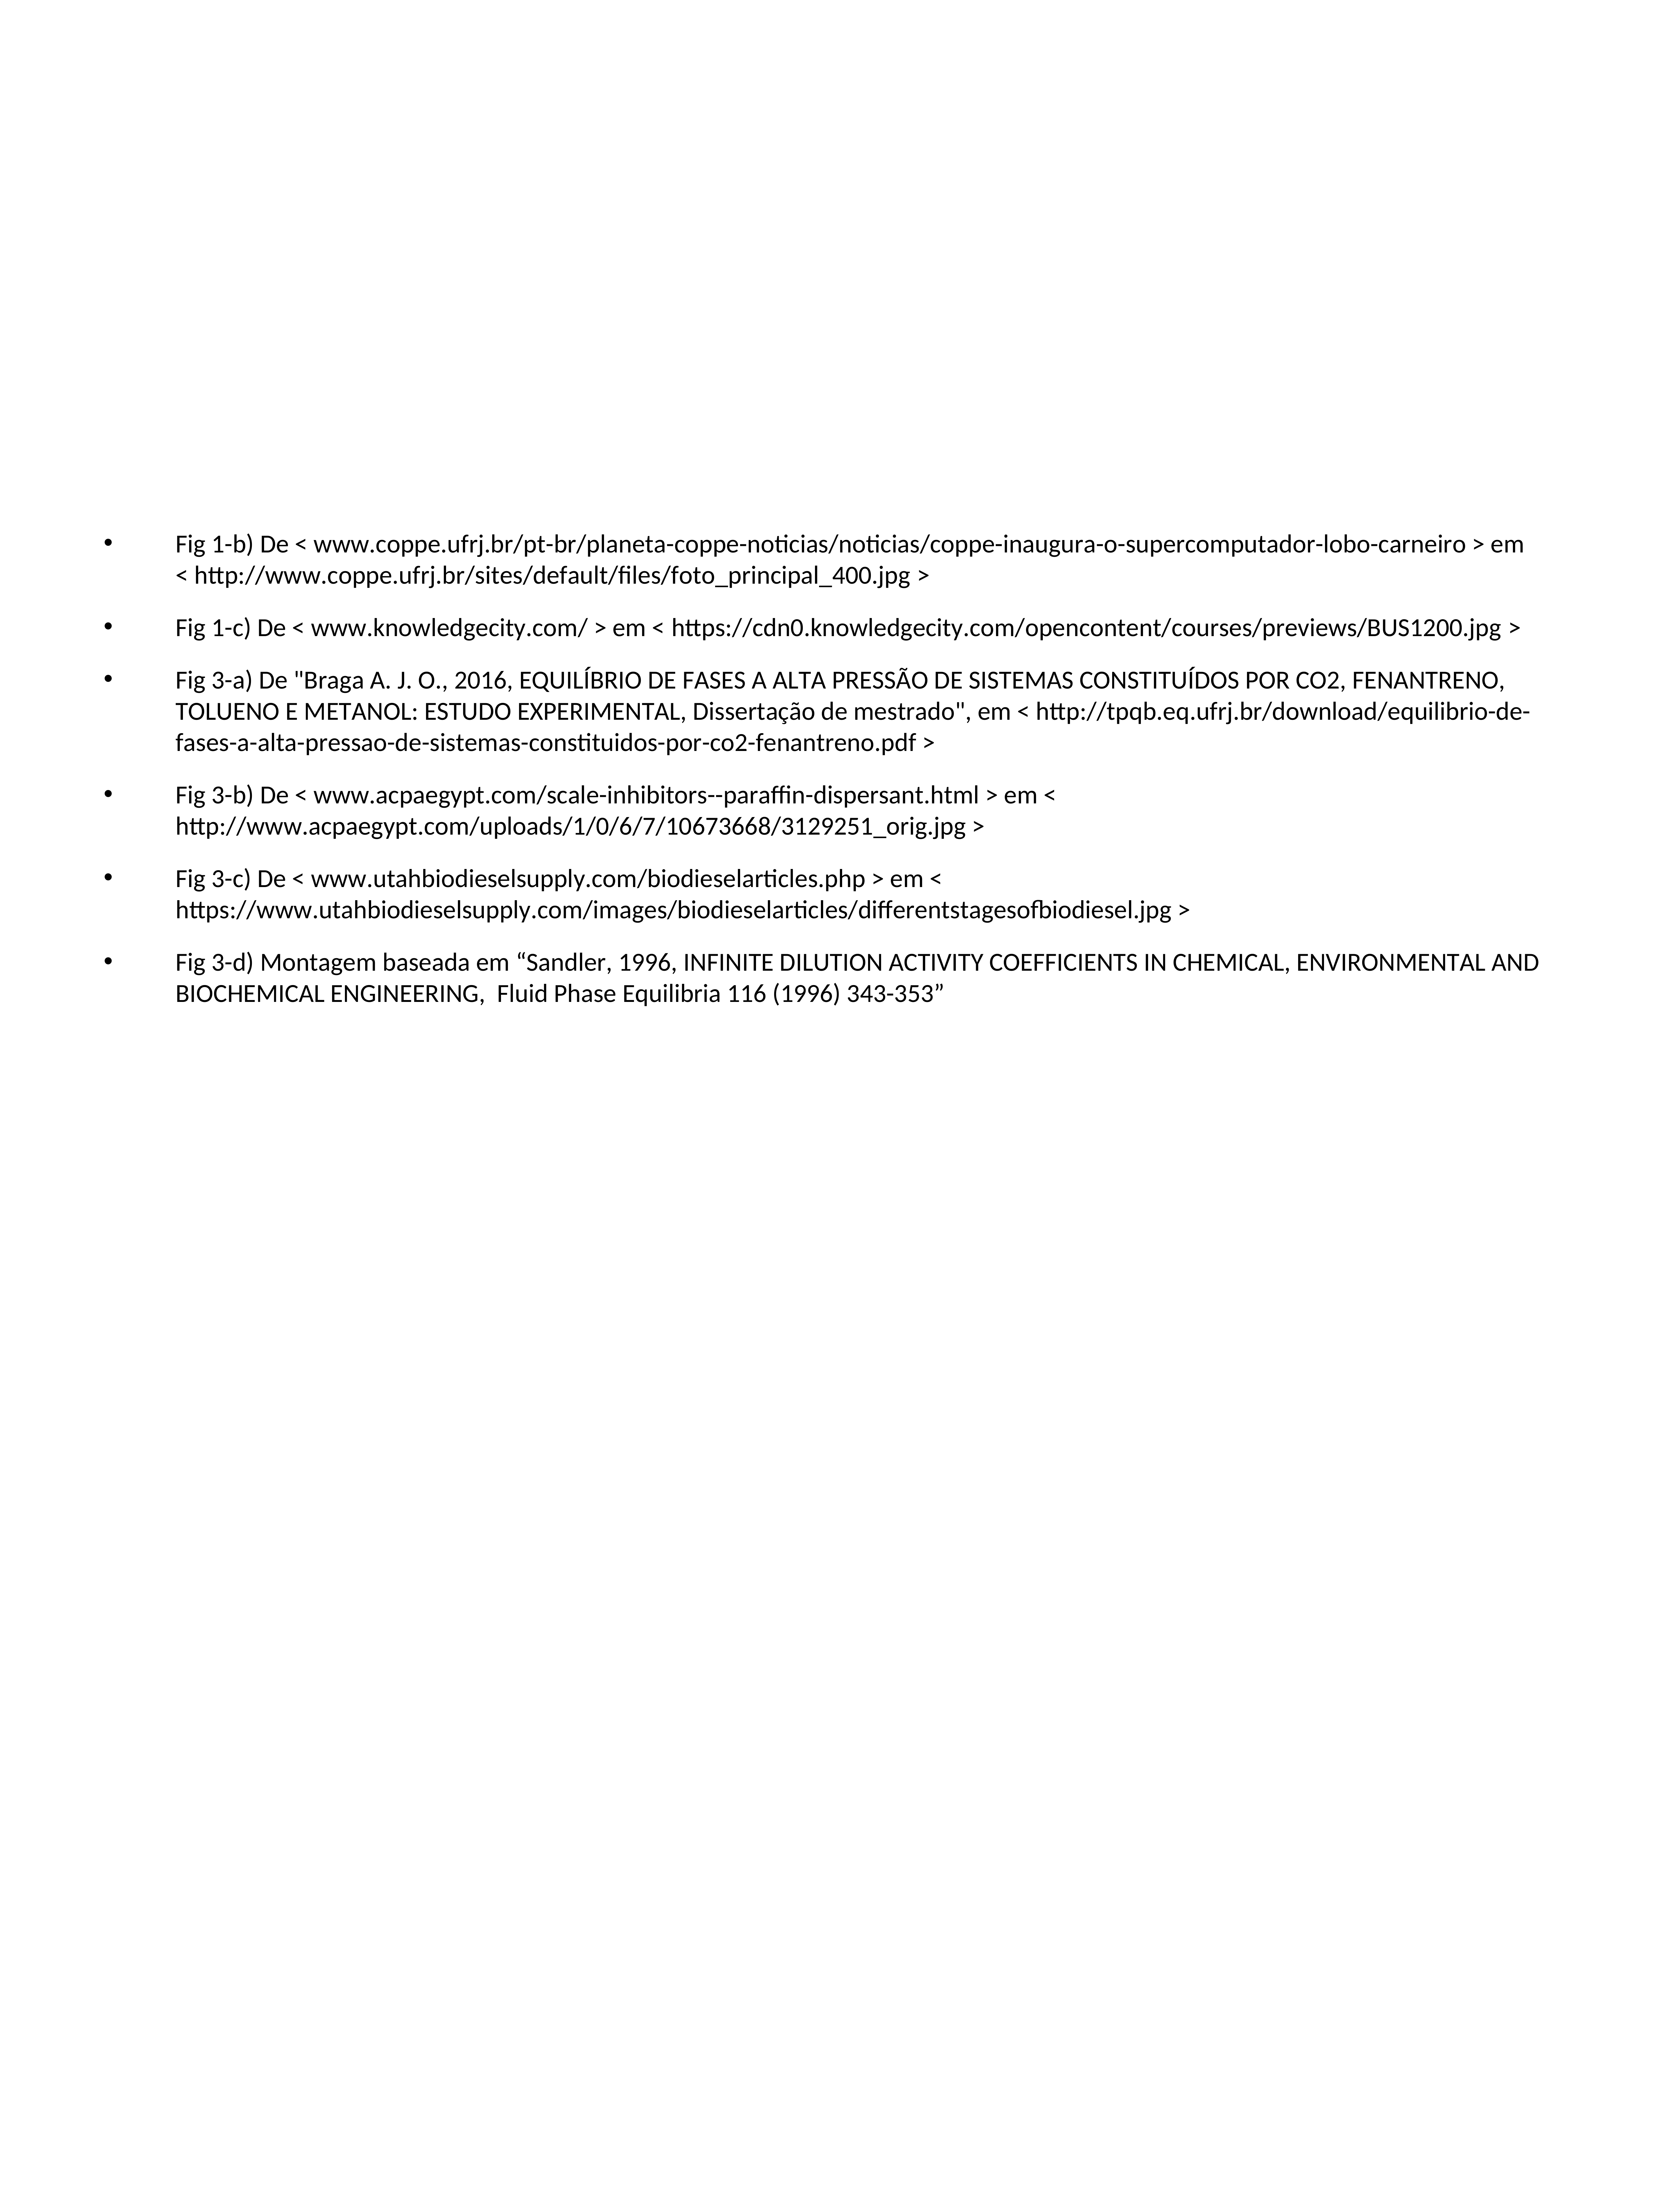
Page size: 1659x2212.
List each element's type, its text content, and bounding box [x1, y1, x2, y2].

list Fig 1-b) De < www.coppe.ufrj.br/pt-br/planeta-coppe-noticias/noticias/coppe-inaugura-o-supercomputador-lobo-carneiro > em < http://www.coppe.ufrj.br/sites/default/files/foto_principal_400.jpg > Fig 1-c) De < www.knowledgecity.com/ > em < https://cdn0.knowledgecity.com/opencontent/courses/previews/BUS1200.jpg > Fig 3-a) De "Braga A. J. O., 2016, EQUILÍBRIO DE FASES A ALTA PRESSÃO DE SISTEMAS CONSTITUÍDOS POR CO2, FENANTRENO, TOLUENO E METANOL: ESTUDO EXPERIMENTAL, Dissertação de mestrado", em < http://tpqb.eq.ufrj.br/download/equilibrio-de-fases-a-alta-pressao-de-sistemas-constituidos-por-co2-fenantreno.pdf > Fig 3-b) De < www.acpaegypt.com/scale-inhibitors--paraffin-dispersant.html > em < http://www.acpaegypt.com/uploads/1/0/6/7/10673668/3129251_orig.jpg > Fig 3-c) De < www.utahbiodieselsupply.com/biodieselarticles.php > em < https://www.utahbiodieselsupply.com/images/biodieselarticles/differentstagesofbiodiesel.jpg > Fig 3-d) Montagem baseada em “Sandler, 1996, INFINITE DILUTION ACTIVITY COEFFICIENTS IN CHEMICAL, ENVIRONMENTAL AND BIOCHEMICAL ENGINEERING, Fluid Phase Equilibria 116 (1996) 343-353” [83, 516, 1576, 1976]
